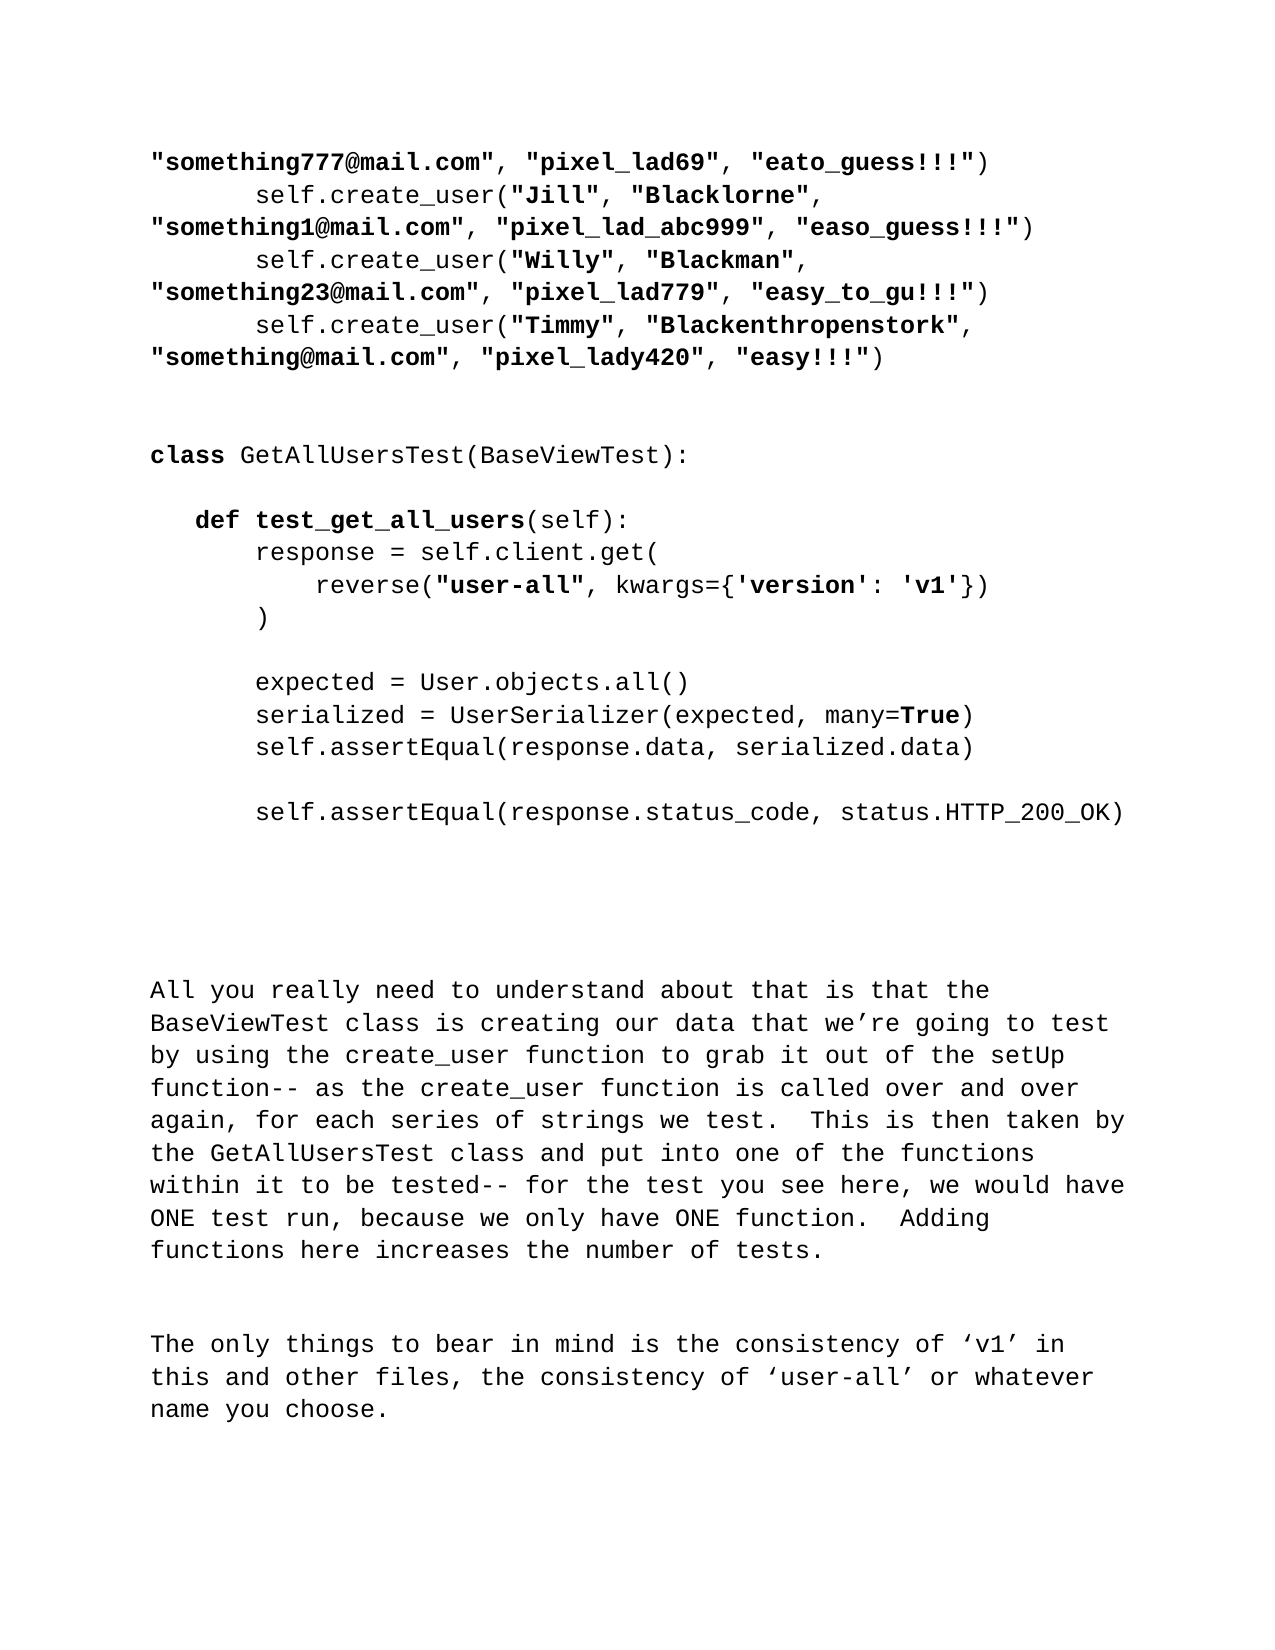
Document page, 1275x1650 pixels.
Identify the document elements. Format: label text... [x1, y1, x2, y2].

text The only things to bear in mind is the consistency of ‘v1’ in this and other files, the consistency of ‘user-all’ or whatever name you choose. [150, 1332, 1125, 1425]
text All you really need to understand about that is that the BaseViewTest class is creating our data that we’re going to test by using the create_user function to grab it out of the setUp function-- as the create_user function is called over and over again, for each series of strings we test. This is then taken by the GetAllUsersTest class and put into one of the functions within it to be tested-- for the test you see here, we would have ONE test run, because we only have ONE function. Adding functions here increases the number of tests. [150, 978, 1125, 1266]
text "something777@mail.com", "pixel_lad69", "eato_guess!!!") self.create_user("Jill", "Blacklorne", "something1@mail.com", "pixel_lad_abc999", "easo_guess!!!") self.create_user("Willy", "Blackman", "something23@mail.com", "pixel_lad779", "easy_to_gu!!!") self.create_user("Timmy", "Blackenthropenstork", "something@mail.com", "pixel_lady420", "easy!!!") class GetAllUsersTest(BaseViewTest): def test_get_all_users(self): response = self.client.get( reverse("user-all", kwargs={'version': 'v1'}) ) expected = User.objects.all() serialized = UserSerializer(expected, many=True) self.assertEqual(response.data, serialized.data) self.assertEqual(response.status_code, status.HTTP_200_OK) [150, 150, 1125, 959]
